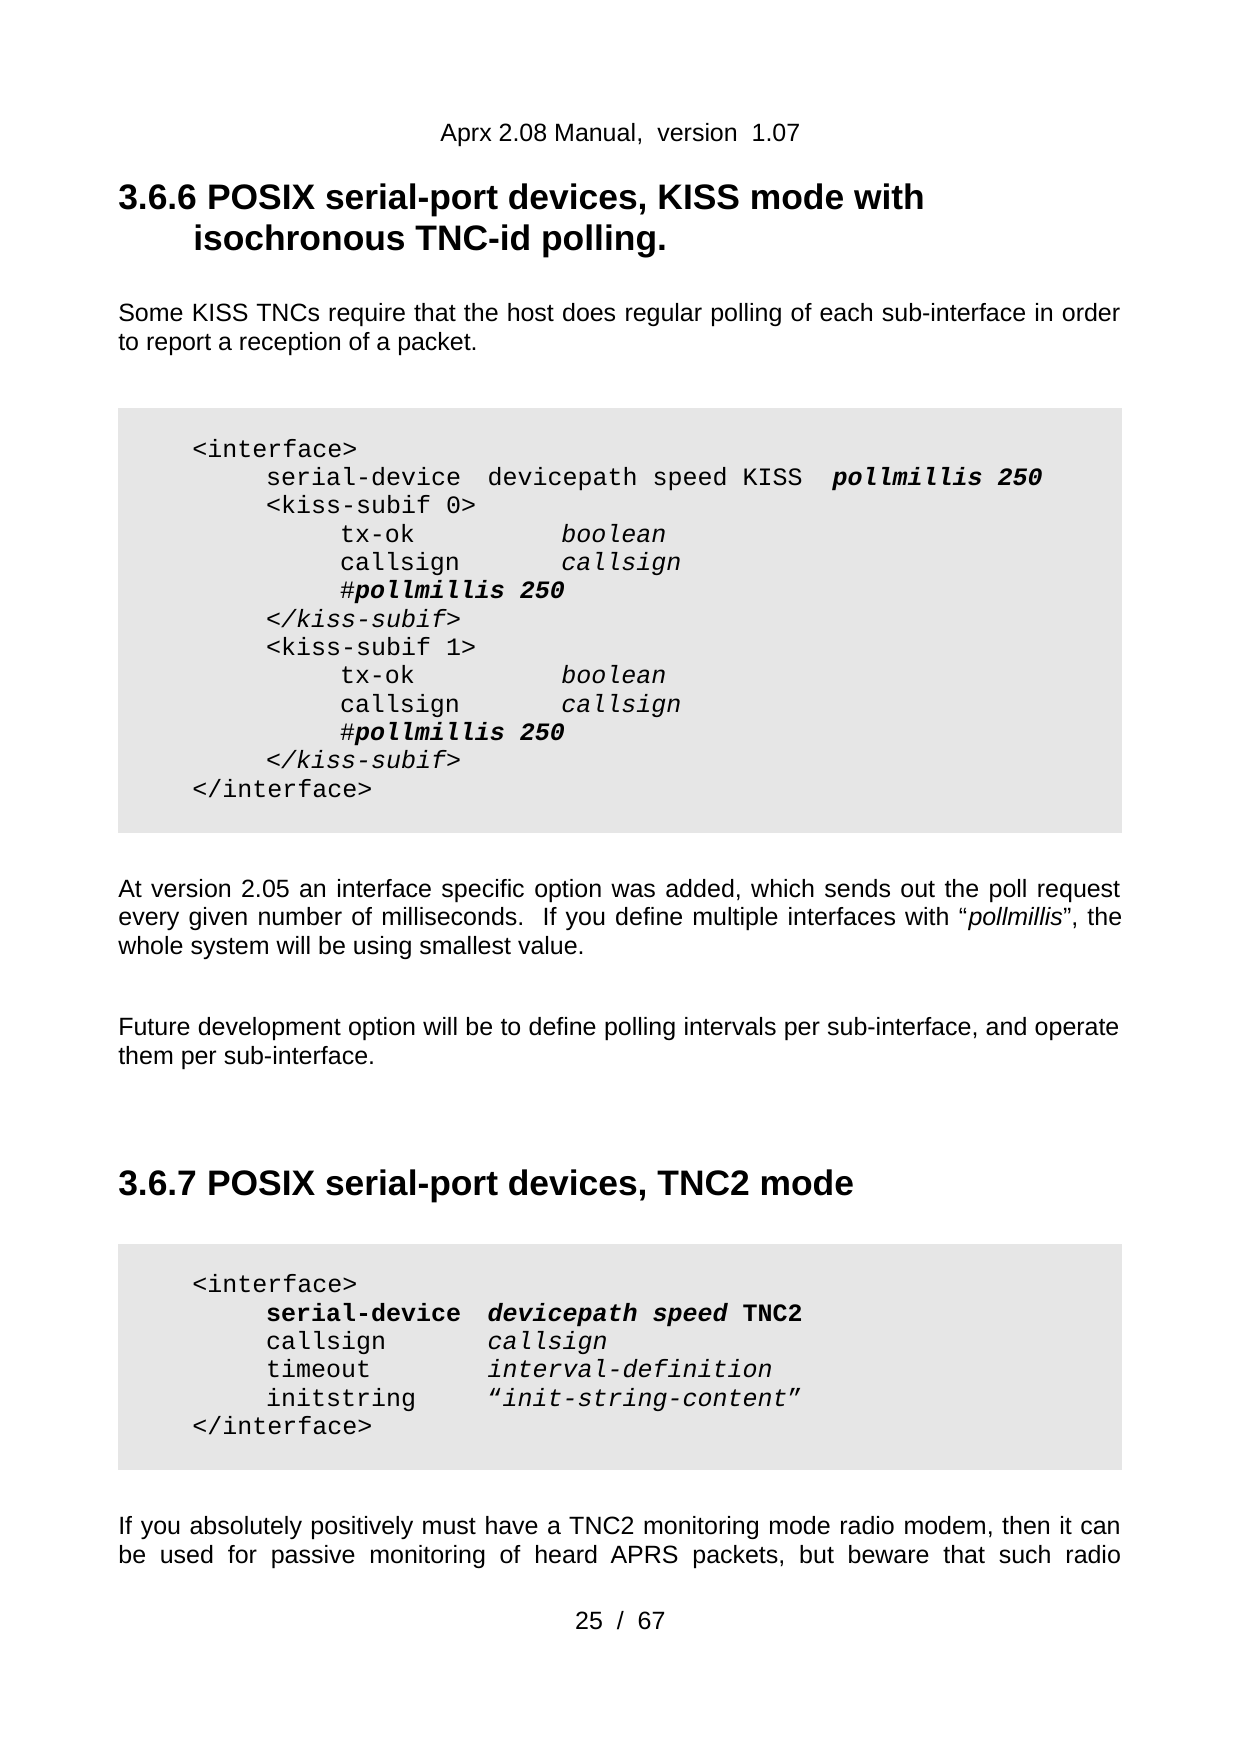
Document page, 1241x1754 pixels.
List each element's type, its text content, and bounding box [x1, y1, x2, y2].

text </interface> [118, 1414, 1122, 1442]
text #pollmillis 250 [118, 578, 1122, 606]
text serial-device devicepath speed TNC2 [118, 1300, 1122, 1329]
text callsign callsign [118, 1329, 1122, 1357]
text tx-ok boolean [118, 521, 1122, 550]
text callsign callsign [118, 550, 1122, 578]
text Future development option will be to define polling intervals per sub-interface, and operate them per sub-interface. [118, 1012, 1122, 1070]
text </interface> [118, 776, 1122, 805]
text serial-device devicepath speed KISS pollmillis 250 [118, 465, 1122, 493]
text Some KISS TNCs require that the host does regular polling of each sub-interface in order to report a reception of a packet. [118, 298, 1122, 356]
text At version 2.05 an interface specific option was added, which sends out the poll request every given number of milliseconds. If you define multiple interfaces with “pollmillis”, the whole system will be using smallest value. [118, 874, 1122, 960]
text callsign callsign [118, 691, 1122, 720]
text #pollmillis 250 [118, 720, 1122, 748]
text <interface> [118, 436, 1122, 465]
text <interface> [118, 1272, 1122, 1300]
subtitle POSIX serial-port devices, TNC2 mode [118, 1162, 1122, 1203]
text <kiss-subif 0> [118, 493, 1122, 521]
text timeout interval-definition [118, 1357, 1122, 1385]
text initstring “init-string-content” [118, 1385, 1122, 1414]
text </kiss-subif> [118, 606, 1122, 635]
text If you absolutely positively must have a TNC2 monitoring mode radio modem, then it can be used for passive monitoring of heard APRS packets, but beware that such radio [118, 1511, 1122, 1568]
text tx-ok boolean [118, 663, 1122, 691]
text <kiss-subif 1> [118, 635, 1122, 663]
text </kiss-subif> [118, 748, 1122, 776]
subtitle POSIX serial-port devices, KISS mode with isochronous TNC-id polling. [118, 176, 1122, 258]
